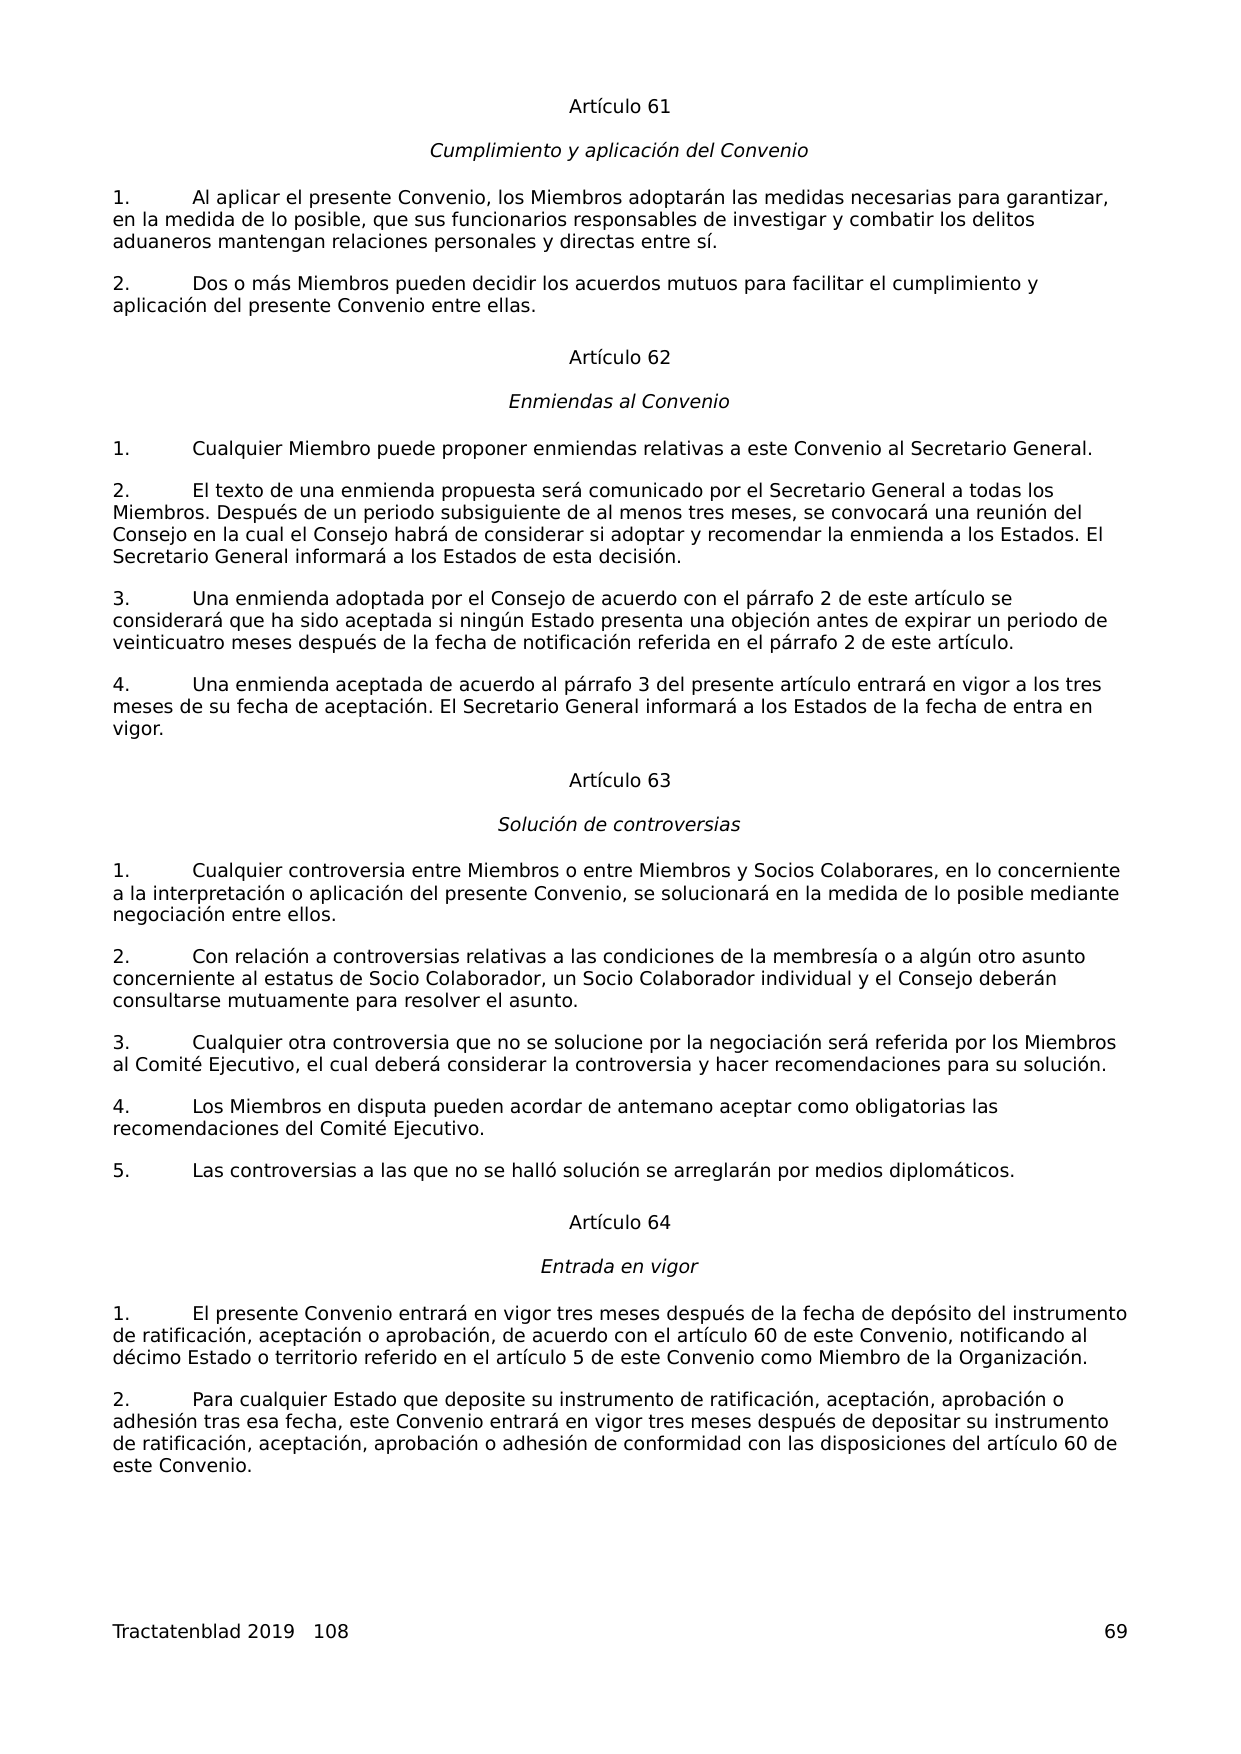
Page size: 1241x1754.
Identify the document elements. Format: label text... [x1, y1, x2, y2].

text 2. Con relación a controversias relativas a las condiciones de la membresía o a algún otro asunto concerniente al estatus de Socio Colaborador, un Socio Colaborador individual y el Consejo deberán consultarse mutuamente para resolver el asunto. [112, 946, 1128, 1012]
text 1. Al aplicar el presente Convenio, los Miembros adoptarán las medidas necesarias para garantizar, en la medida de lo posible, que sus funcionarios responsables de investigar y combatir los delitos aduaneros mantengan relaciones personales y directas entre sí. [112, 187, 1128, 253]
text 4. Una enmienda aceptada de acuerdo al párrafo 3 del presente artículo entrará en vigor a los tres meses de su fecha de aceptación. El Secretario General informará a los Estados de la fecha de entra en vigor. [112, 673, 1128, 739]
text 2. Dos o más Miembros pueden decidir los acuerdos mutuos para facilitar el cumplimiento y aplicación del presente Convenio entre ellas. [112, 273, 1128, 317]
text 4. Los Miembros en disputa pueden acordar de antemano aceptar como obligatorias las recomendaciones del Comité Ejecutivo. [112, 1096, 1128, 1140]
text 2. El texto de una enmienda propuesta será comunicado por el Secretario General a todas los Miembros. Después de un periodo subsiguiente de al menos tres meses, se convocará una reunión del Consejo en la cual el Consejo habrá de considerar si adoptar y recomendar la enmienda a los Estados. El Secretario General informará a los Estados de esta decisión. [112, 480, 1128, 568]
text 3. Cualquier otra controversia que no se solucione por la negociación será referida por los Miembros al Comité Ejecutivo, el cual deberá considerar la controversia y hacer recomendaciones para su solución. [112, 1032, 1128, 1076]
subtitle Artículo 61 Cumplimiento y aplicación del Convenio [112, 96, 1128, 162]
text 2. Para cualquier Estado que deposite su instrumento de ratificación, aceptación, aprobación o adhesión tras esa fecha, este Convenio entrará en vigor tres meses después de depositar su instrumento de ratificación, aceptación, aprobación o adhesión de conformidad con las disposiciones del artículo 60 de este Convenio. [112, 1389, 1128, 1477]
text 5. Las controversias a las que no se halló solución se arreglarán por medios diplomáticos. [112, 1160, 1128, 1182]
subtitle Artículo 62 Enmiendas al Convenio [112, 347, 1128, 413]
text 1. Cualquier Miembro puede proponer enmiendas relativas a este Convenio al Secretario General. [112, 438, 1128, 460]
text 1. Cualquier controversia entre Miembros o entre Miembros y Socios Colaborares, en lo concerniente a la interpretación o aplicación del presente Convenio, se solucionará en la medida de lo posible mediante negociación entre ellos. [112, 860, 1128, 926]
text 3. Una enmienda adoptada por el Consejo de acuerdo con el párrafo 2 de este artículo se considerará que ha sido aceptada si ningún Estado presenta una objeción antes de expirar un periodo de veinticuatro meses después de la fecha de notificación referida en el párrafo 2 de este artículo. [112, 588, 1128, 653]
subtitle Artículo 64 Entrada en vigor [112, 1212, 1128, 1278]
text 1. El presente Convenio entrará en vigor tres meses después de la fecha de depósito del instrumento de ratificación, aceptación o aprobación, de acuerdo con el artículo 60 de este Convenio, notificando al décimo Estado o territorio referido en el artículo 5 de este Convenio como Miembro de la Organización. [112, 1303, 1128, 1369]
subtitle Artículo 63 Solución de controversias [112, 769, 1128, 835]
